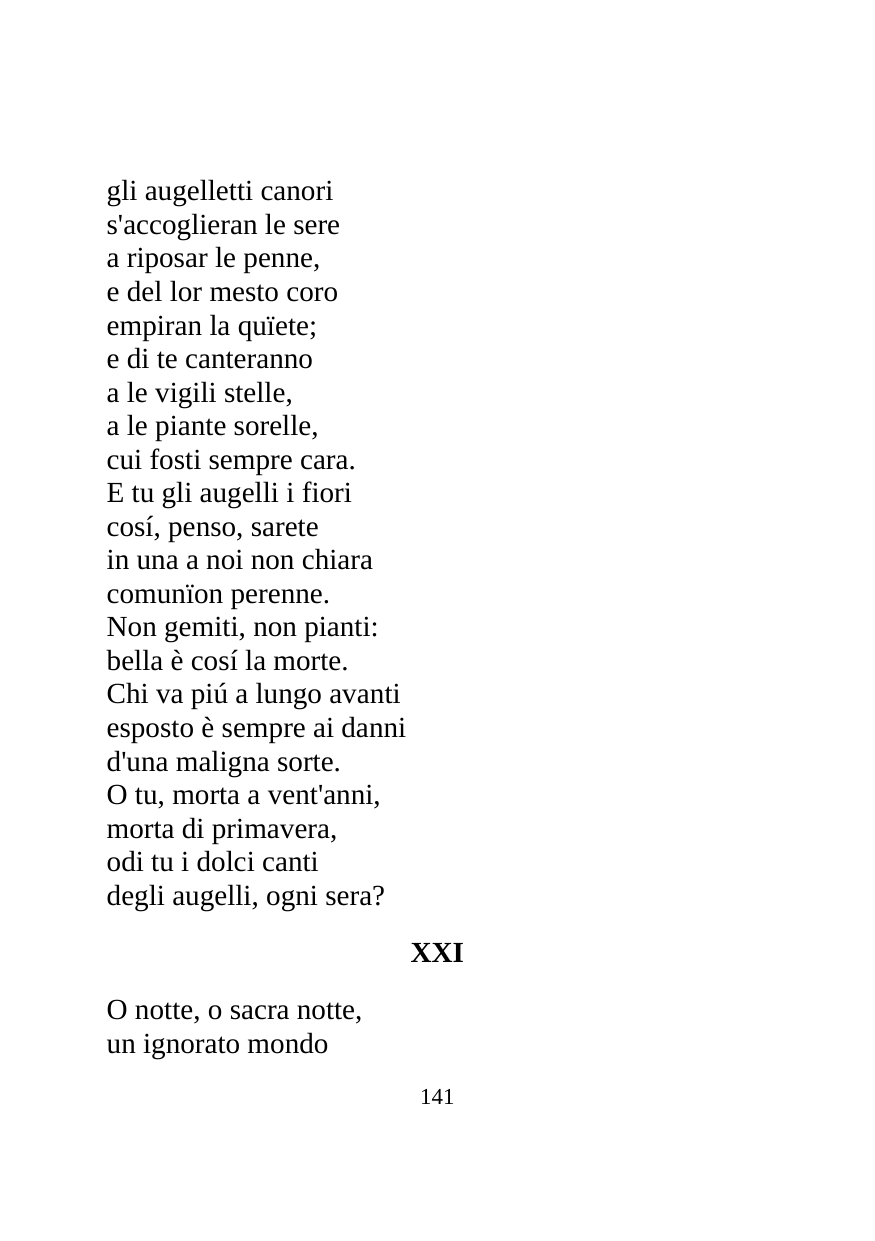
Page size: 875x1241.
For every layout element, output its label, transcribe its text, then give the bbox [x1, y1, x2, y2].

text a le vigili stelle, [106, 375, 768, 408]
text empiran la quïete; [106, 308, 768, 341]
text gli augelletti canori [106, 173, 768, 207]
text Chi va piú a lungo avanti [106, 677, 768, 710]
text s'accoglieran le sere [106, 207, 768, 241]
text a riposar le penne, [106, 241, 768, 274]
text cui fosti sempre cara. [106, 442, 768, 475]
text e di te canteranno [106, 341, 768, 375]
text O notte, o sacra notte, [106, 992, 768, 1026]
text a le piante sorelle, [106, 408, 768, 442]
text Non gemiti, non pianti: [106, 609, 768, 643]
text d'una maligna sorte. [106, 744, 768, 777]
text esposto è sempre ai danni [106, 710, 768, 744]
text un ignorato mondo [106, 1026, 768, 1059]
text E tu gli augelli i fiori [106, 475, 768, 509]
text O tu, morta a vent'anni, [106, 777, 768, 811]
text degli augelli, ogni sera? [106, 878, 768, 911]
text odi tu i dolci canti [106, 844, 768, 878]
text cosí, penso, sarete [106, 509, 768, 542]
text in una a noi non chiara [106, 542, 768, 576]
text e del lor mesto coro [106, 274, 768, 308]
text comunïon perenne. [106, 576, 768, 609]
text bella è cosí la morte. [106, 643, 768, 677]
text morta di primavera, [106, 811, 768, 844]
text XXI [106, 935, 768, 968]
